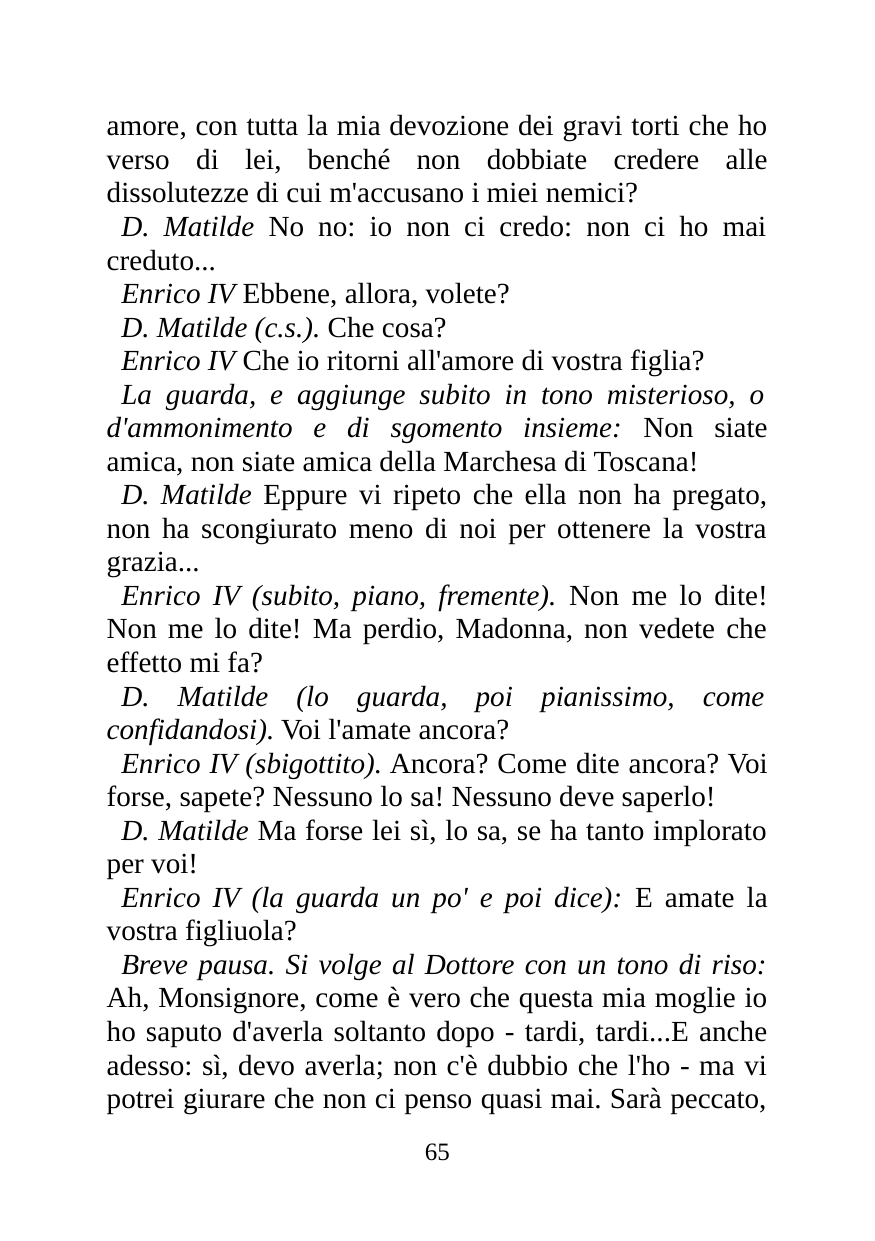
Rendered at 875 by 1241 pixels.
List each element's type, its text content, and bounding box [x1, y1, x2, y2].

text La guarda, e aggiunge subito in tono misterioso, o d'ammonimento e di sgomento insieme: Non siate amica, non siate amica della Marchesa di Toscana! [106, 377, 768, 477]
text Enrico IV (la guarda un po' e poi dice): E amate la vostra figliuola? [106, 880, 768, 947]
text Enrico IV (subito, piano, fremente). Non me lo dite! Non me lo dite! Ma perdio, Madonna, non vedete che effetto mi fa? [106, 578, 768, 679]
text Breve pausa. Si volge al Dottore con un tono di riso: Ah, Monsignore, come è vero che questa mia moglie io ho saputo d'averla soltanto dopo - tardi, tardi...E anche adesso: sì, devo averla; non c'è dubbio che l'ho - ma vi potrei giurare che non ci penso quasi mai. Sarà peccato, [106, 947, 768, 1115]
text amore, con tutta la mia devozione dei gravi torti che ho verso di lei, benché non dobbiate credere alle dissolutezze di cui m'accusano i miei nemici? [106, 108, 768, 209]
text Enrico IV Ebbene, allora, volete? [106, 276, 768, 310]
text D. Matilde Ma forse lei sì, lo sa, se ha tanto implorato per voi! [106, 813, 768, 880]
text D. Matilde (c.s.). Che cosa? [106, 310, 768, 343]
text D. Matilde (lo guarda, poi pianissimo, come confidandosi). Voi l'amate ancora? [106, 679, 768, 746]
text Enrico IV (sbigottito). Ancora? Come dite ancora? Voi forse, sapete? Nessuno lo sa! Nessuno deve saperlo! [106, 746, 768, 813]
text D. Matilde No no: io non ci credo: non ci ho mai creduto... [106, 209, 768, 276]
text Enrico IV Che io ritorni all'amore di vostra figlia? [106, 343, 768, 377]
text D. Matilde Eppure vi ripeto che ella non ha pregato, non ha scongiurato meno di noi per ottenere la vostra grazia... [106, 477, 768, 578]
